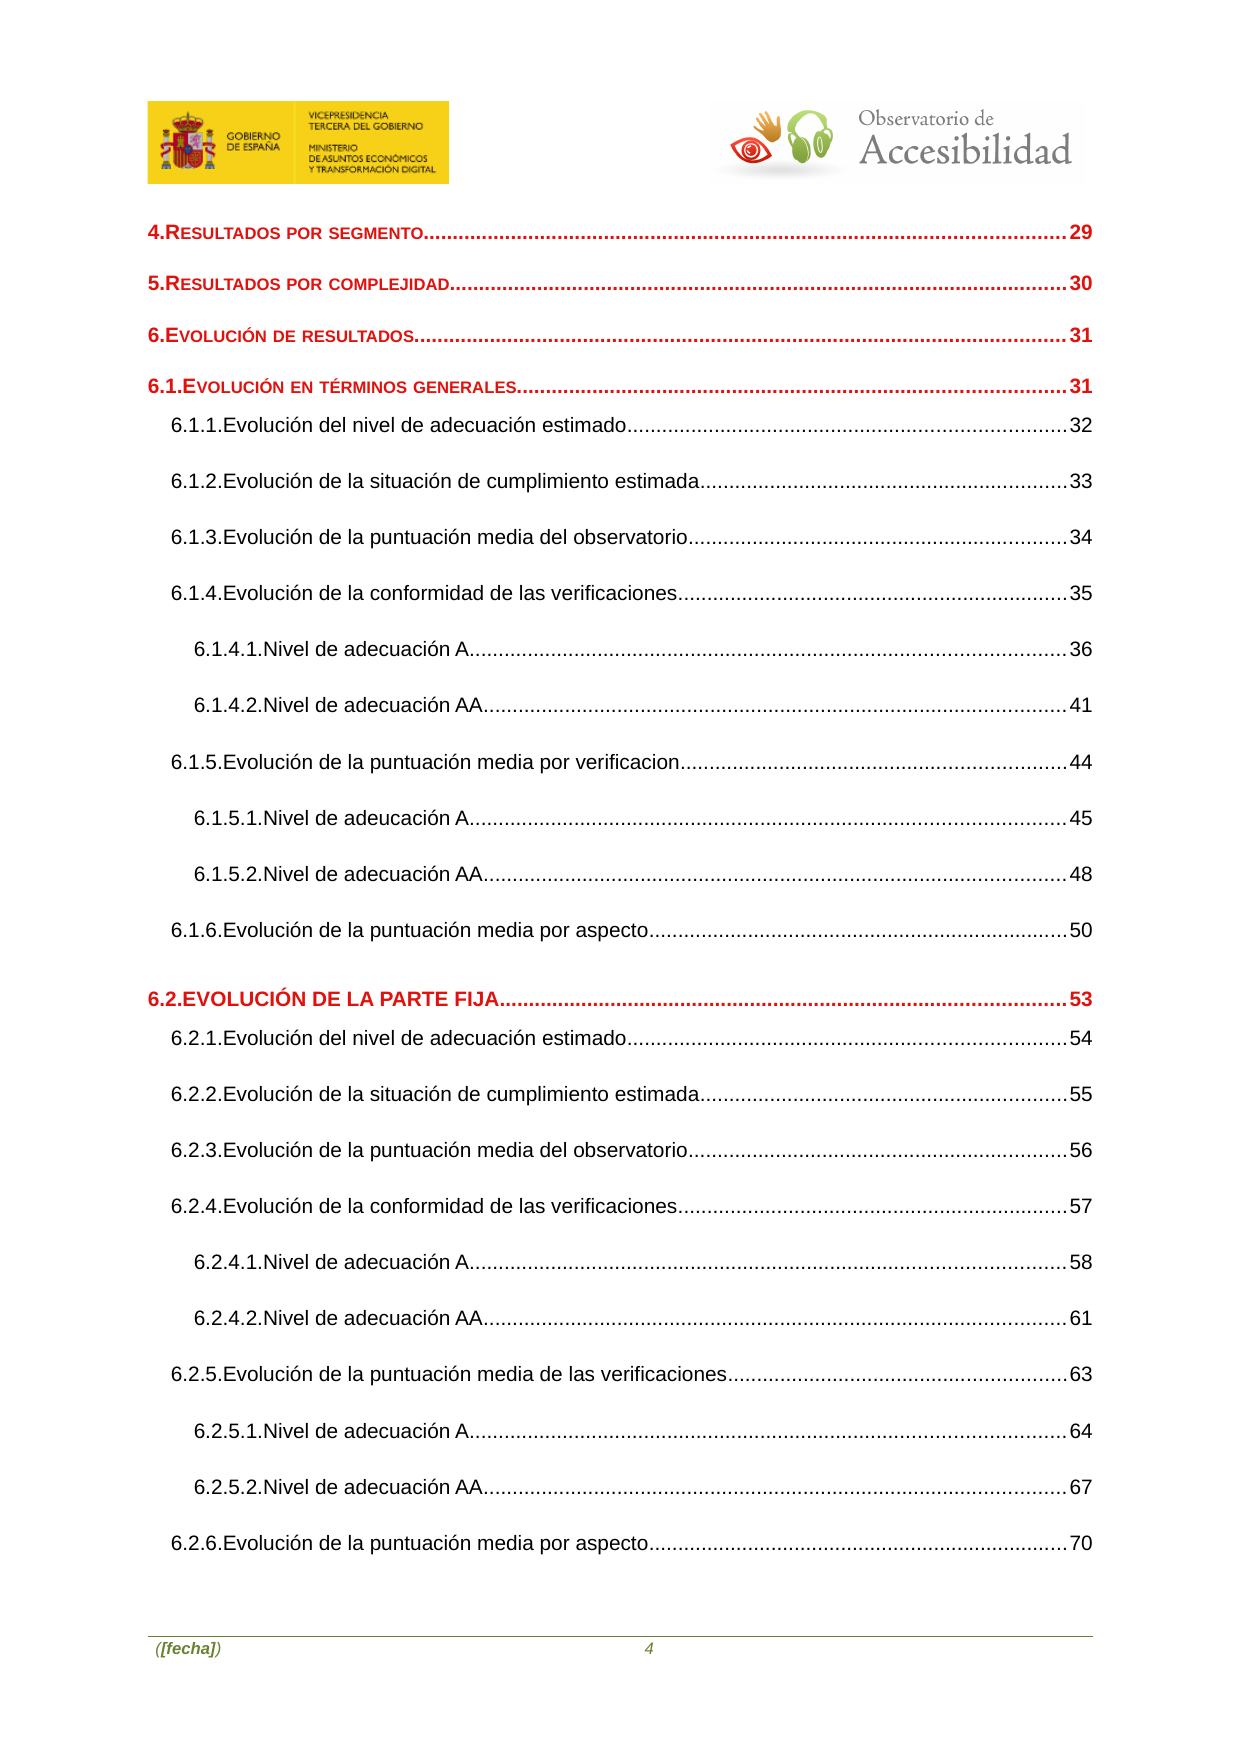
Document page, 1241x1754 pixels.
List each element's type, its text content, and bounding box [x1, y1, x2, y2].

text 6.2.5.1.Nivel de adecuación A 64 [193, 1418, 1092, 1442]
text 6.1.5.2.Nivel de adecuación AA 48 [193, 862, 1092, 886]
text 6.1.4.1.Nivel de adecuación A 36 [193, 637, 1092, 661]
text 6.1.4.Evolución de la conformidad de las verificaciones 35 [171, 581, 1092, 605]
text 6.1.4.2.Nivel de adecuación AA 41 [193, 693, 1092, 717]
text 6.2.4.2.Nivel de adecuación AA 61 [193, 1306, 1092, 1330]
text 6.1.5.1.Nivel de adeucación A 45 [193, 806, 1092, 829]
picture [710, 101, 1086, 184]
text 6.2.EVOLUCIÓN DE LA PARTE FIJA 53 [148, 987, 1092, 1011]
text 6.1.6.Evolución de la puntuación media por aspecto 50 [171, 918, 1092, 942]
text 6.2.4.1.Nivel de adecuación A 58 [193, 1250, 1092, 1274]
text 4.Resultados por segmento 29 [148, 220, 1092, 244]
text 6.2.6.Evolución de la puntuación media por aspecto 70 [171, 1531, 1092, 1555]
text 6.2.1.Evolución del nivel de adecuación estimado 54 [171, 1025, 1092, 1049]
text 6.1.3.Evolución de la puntuación media del observatorio 34 [171, 525, 1092, 549]
text 5.Resultados por complejidad 30 [148, 271, 1092, 295]
text 6.Evolución de resultados 31 [148, 322, 1092, 346]
text 6.2.5.Evolución de la puntuación media de las verificaciones 63 [171, 1362, 1092, 1386]
text 6.1.1.Evolución del nivel de adecuación estimado 32 [171, 413, 1092, 437]
text 6.2.5.2.Nivel de adecuación AA 67 [193, 1474, 1092, 1498]
text 6.1.2.Evolución de la situación de cumplimiento estimada 33 [171, 469, 1092, 493]
text 6.2.3.Evolución de la puntuación media del observatorio 56 [171, 1138, 1092, 1162]
picture [147, 101, 450, 184]
text 6.1.Evolución en términos generales 31 [148, 374, 1092, 398]
text 6.1.5.Evolución de la puntuación media por verificacion 44 [171, 749, 1092, 773]
text 6.2.2.Evolución de la situación de cumplimiento estimada 55 [171, 1082, 1092, 1106]
text 6.2.4.Evolución de la conformidad de las verificaciones 57 [171, 1194, 1092, 1218]
